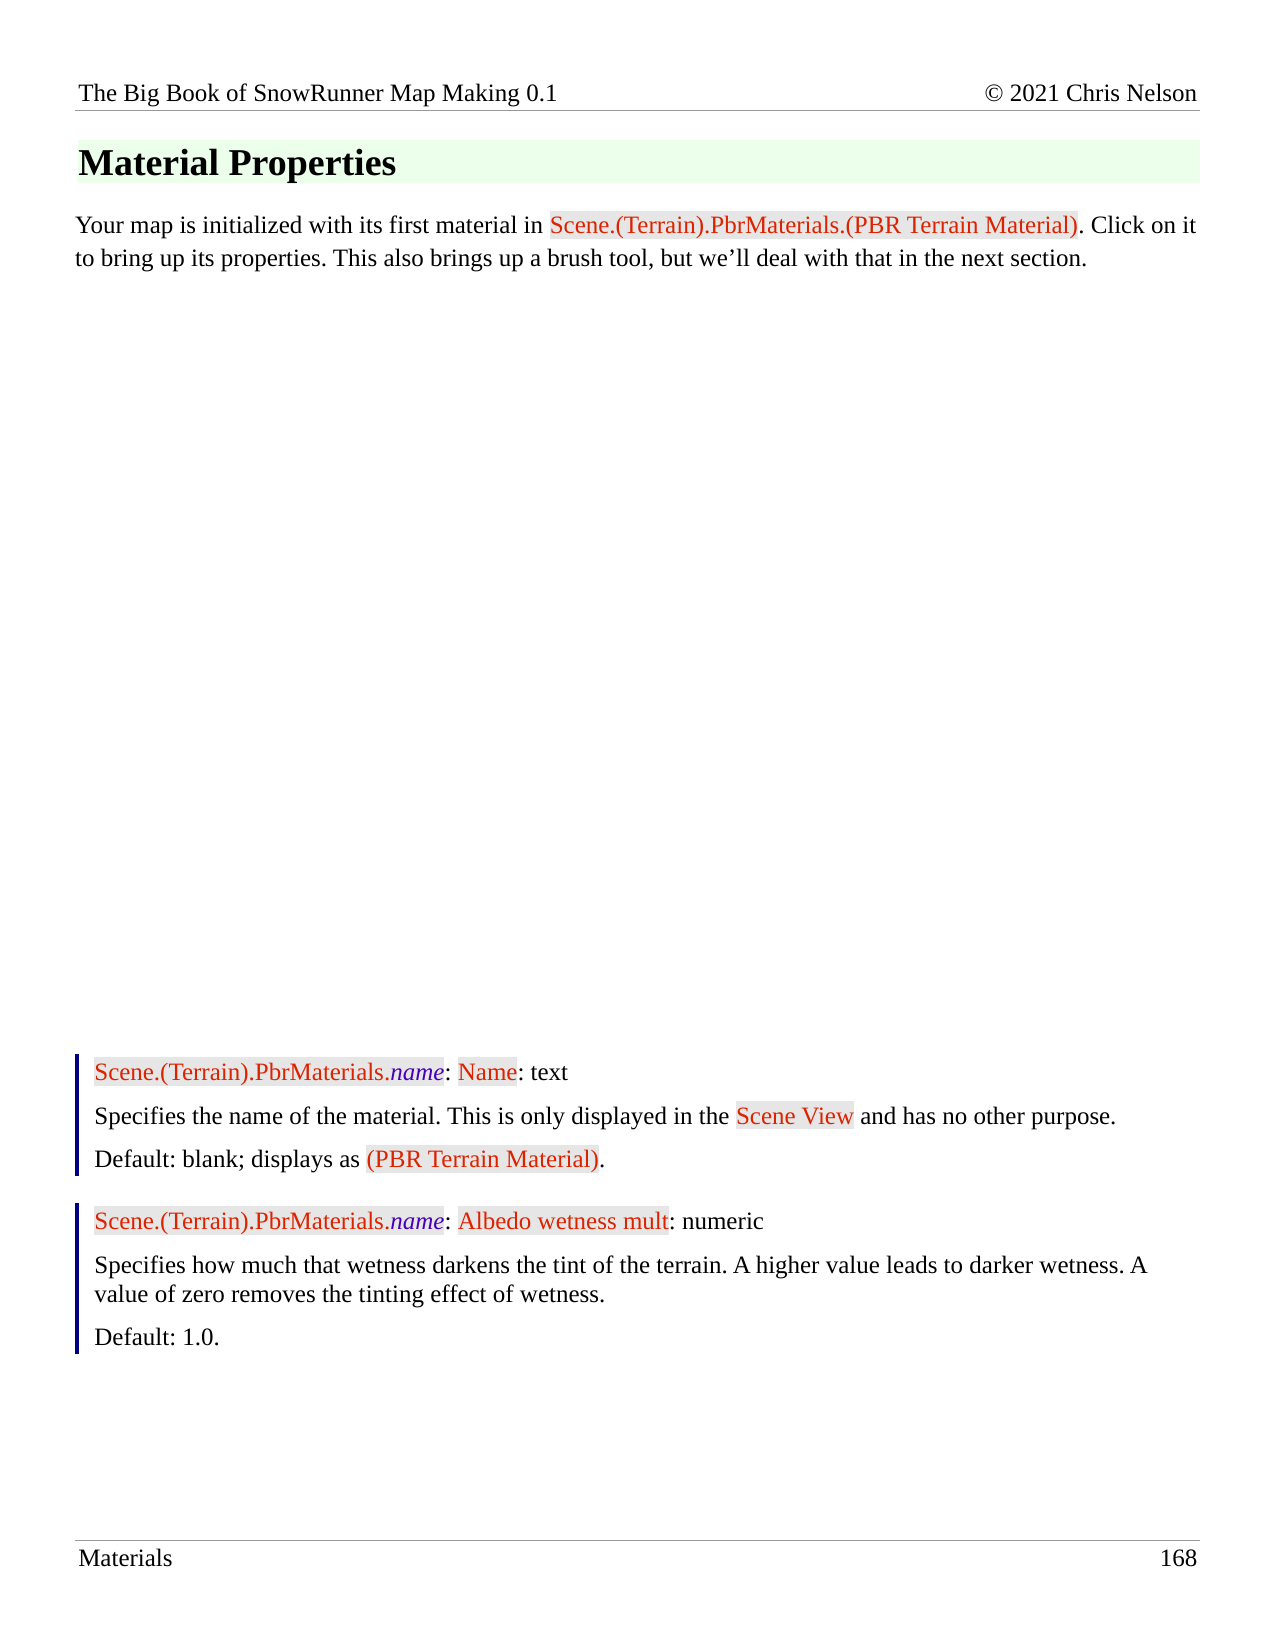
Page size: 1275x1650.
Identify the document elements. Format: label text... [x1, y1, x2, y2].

text Default: 1.0. [79, 1319, 1200, 1354]
text Default: blank; displays as (PBR Terrain Material). [79, 1141, 1200, 1176]
text Specifies the name of the material. This is only displayed in the Scene View and has no other purpose. [79, 1098, 1200, 1129]
text Your map is initialized with its first material in Scene.(Terrain).PbrMaterials.(PBR Terrain Material). Click on it to bring up its properties. This also brings up a brush tool, but we’ll deal with that in the next section. [75, 211, 1200, 272]
subtitle Material Properties [78, 140, 1200, 183]
text Specifies how much that wetness darkens the tint of the terrain. A higher value leads to darker wetness. A value of zero removes the tinting effect of wetness. [79, 1247, 1200, 1307]
text Scene.(Terrain).PbrMaterials.name: Albedo wetness mult: numeric [79, 1203, 1200, 1235]
text Scene.(Terrain).PbrMaterials.name: Name: text [79, 1054, 1200, 1086]
